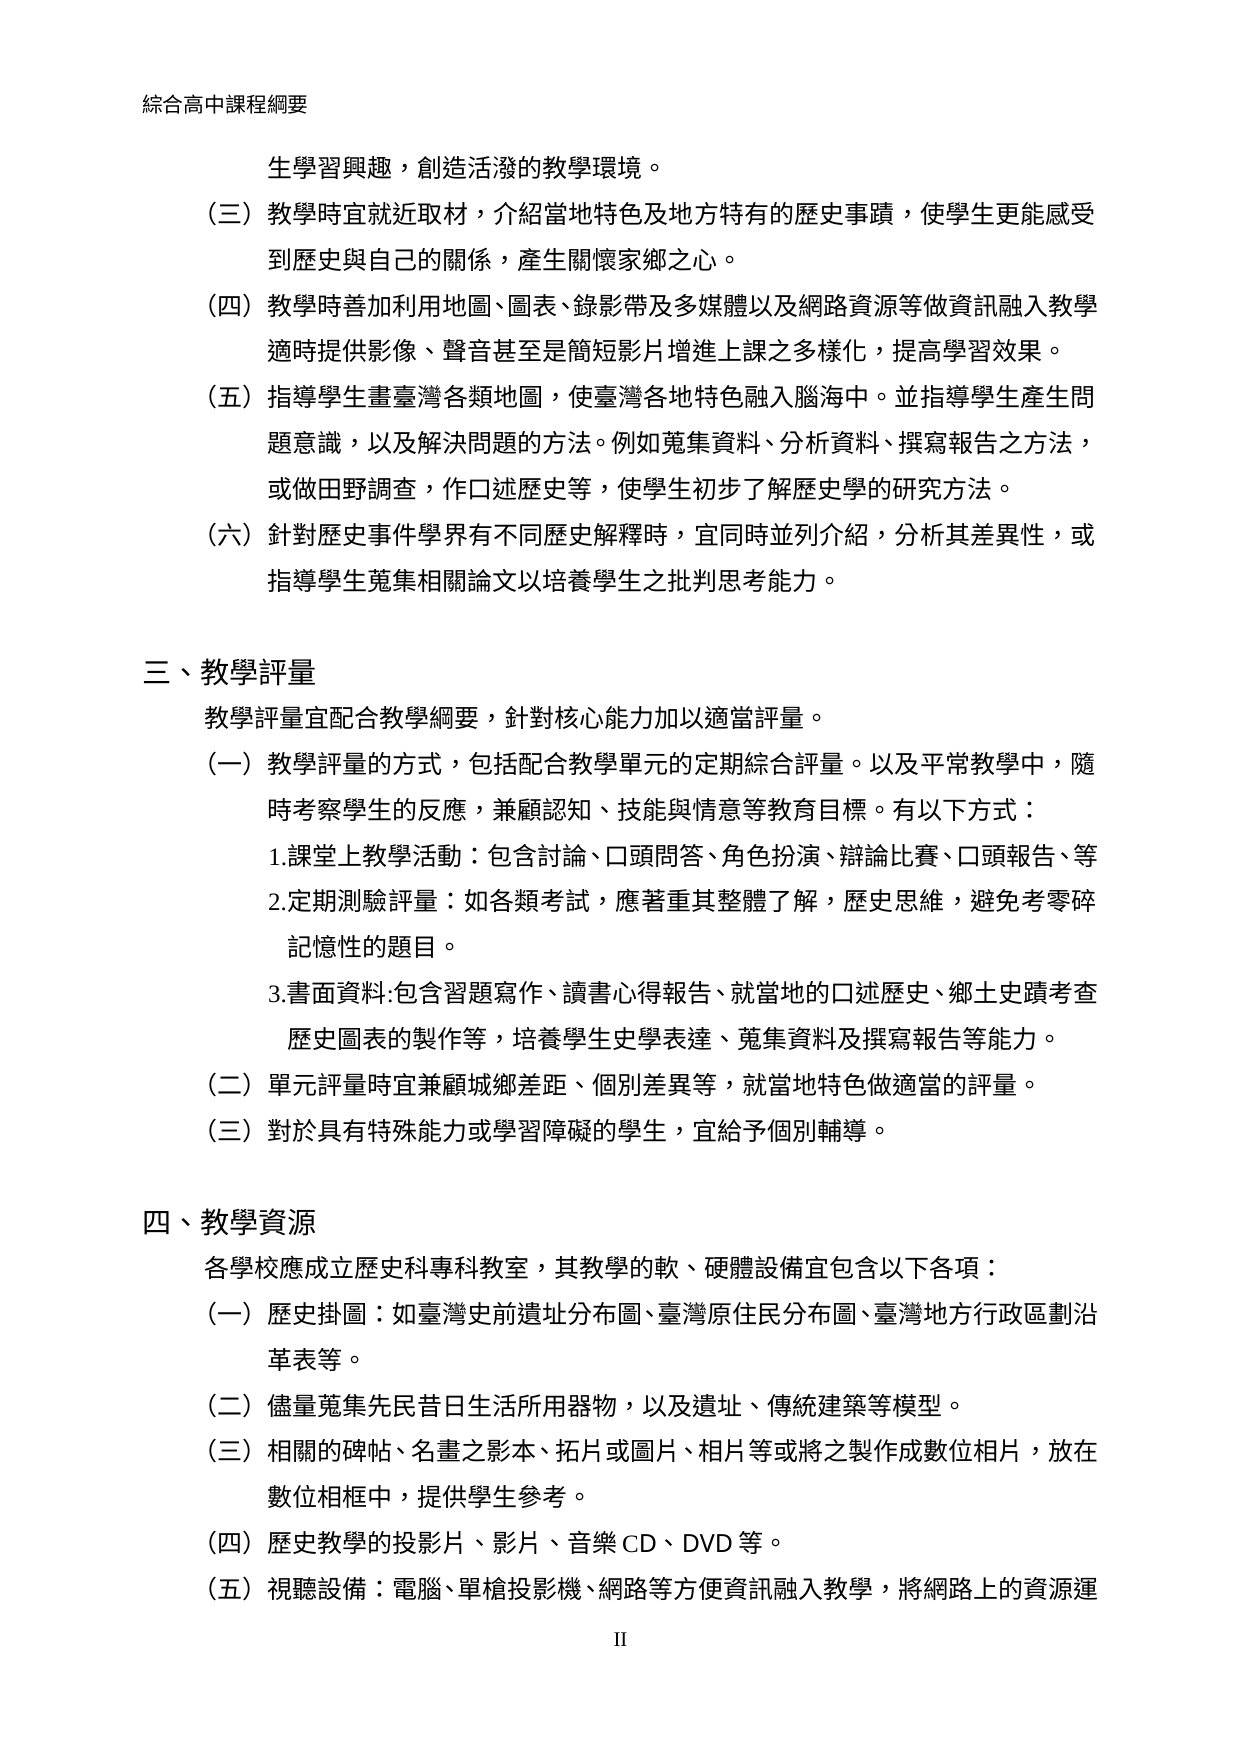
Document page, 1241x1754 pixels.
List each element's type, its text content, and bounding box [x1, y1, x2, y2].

text （四）教學時善加利用地圖、圖表、錄影帶及多媒體以及網路資源等做資訊融入教學，適時提供影像、聲音甚至是簡短影片增進上課之多樣化，提高學習效果。 [192, 281, 1098, 373]
text 三、教學評量 [142, 648, 1098, 694]
text （二）單元評量時宜兼顧城鄉差距、個別差異等，就當地特色做適當的評量。 [192, 1060, 1098, 1106]
text 2.定期測驗評量：如各類考試，應著重其整體了解，歷史思維，避免考零碎記憶性的題目。 [268, 877, 1098, 969]
text （一）教學評量的方式，包括配合教學單元的定期綜合評量。以及平常教學中，隨時考察學生的反應，兼顧認知、技能與情意等教育目標。有以下方式： [192, 739, 1098, 831]
text （三）相關的碑帖、名畫之影本、拓片或圖片、相片等或將之製作成數位相片，放在數位相框中，提供學生參考。 [192, 1427, 1098, 1519]
text （五）視聽設備：電腦、單槍投影機、網路等方便資訊融入教學，將網路上的資源運 [192, 1564, 1098, 1610]
text （三）對於具有特殊能力或學習障礙的學生，宜給予個別輔導。 [192, 1106, 1098, 1152]
text （一）歷史掛圖：如臺灣史前遺址分布圖、臺灣原住民分布圖、臺灣地方行政區劃沿革表等。 [192, 1289, 1098, 1381]
text （二）儘量蒐集先民昔日生活所用器物，以及遺址、傳統建築等模型。 [192, 1381, 1098, 1427]
text 四、教學資源 [142, 1198, 1098, 1244]
text （四）歷史教學的投影片、影片、音樂CD、DVD等。 [192, 1519, 1098, 1564]
text 生學習興趣，創造活潑的教學環境。 [192, 144, 1098, 189]
text （三）教學時宜就近取材，介紹當地特色及地方特有的歷史事蹟，使學生更能感受到歷史與自己的關係，產生關懷家鄉之心。 [192, 189, 1098, 281]
text （五）指導學生畫臺灣各類地圖，使臺灣各地特色融入腦海中。並指導學生產生問題意識，以及解決問題的方法。例如蒐集資料、分析資料、撰寫報告之方法，或做田野調查，作口述歷史等，使學生初步了解歷史學的研究方法。 [192, 373, 1098, 510]
text 3.書面資料:包含習題寫作、讀書心得報告、就當地的口述歷史、鄉土史蹟考查、歷史圖表的製作等，培養學生史學表達、蒐集資料及撰寫報告等能力。 [268, 969, 1098, 1060]
text 教學評量宜配合教學綱要，針對核心能力加以適當評量。 [142, 694, 1098, 739]
text 1.課堂上教學活動：包含討論、口頭問答、角色扮演、辯論比賽、口頭報告、等。 [268, 831, 1098, 877]
text 各學校應成立歷史科專科教室，其教學的軟、硬體設備宜包含以下各項： [142, 1244, 1098, 1289]
text （六）針對歷史事件學界有不同歷史解釋時，宜同時並列介紹，分析其差異性，或指導學生蒐集相關論文以培養學生之批判思考能力。 [192, 510, 1098, 602]
